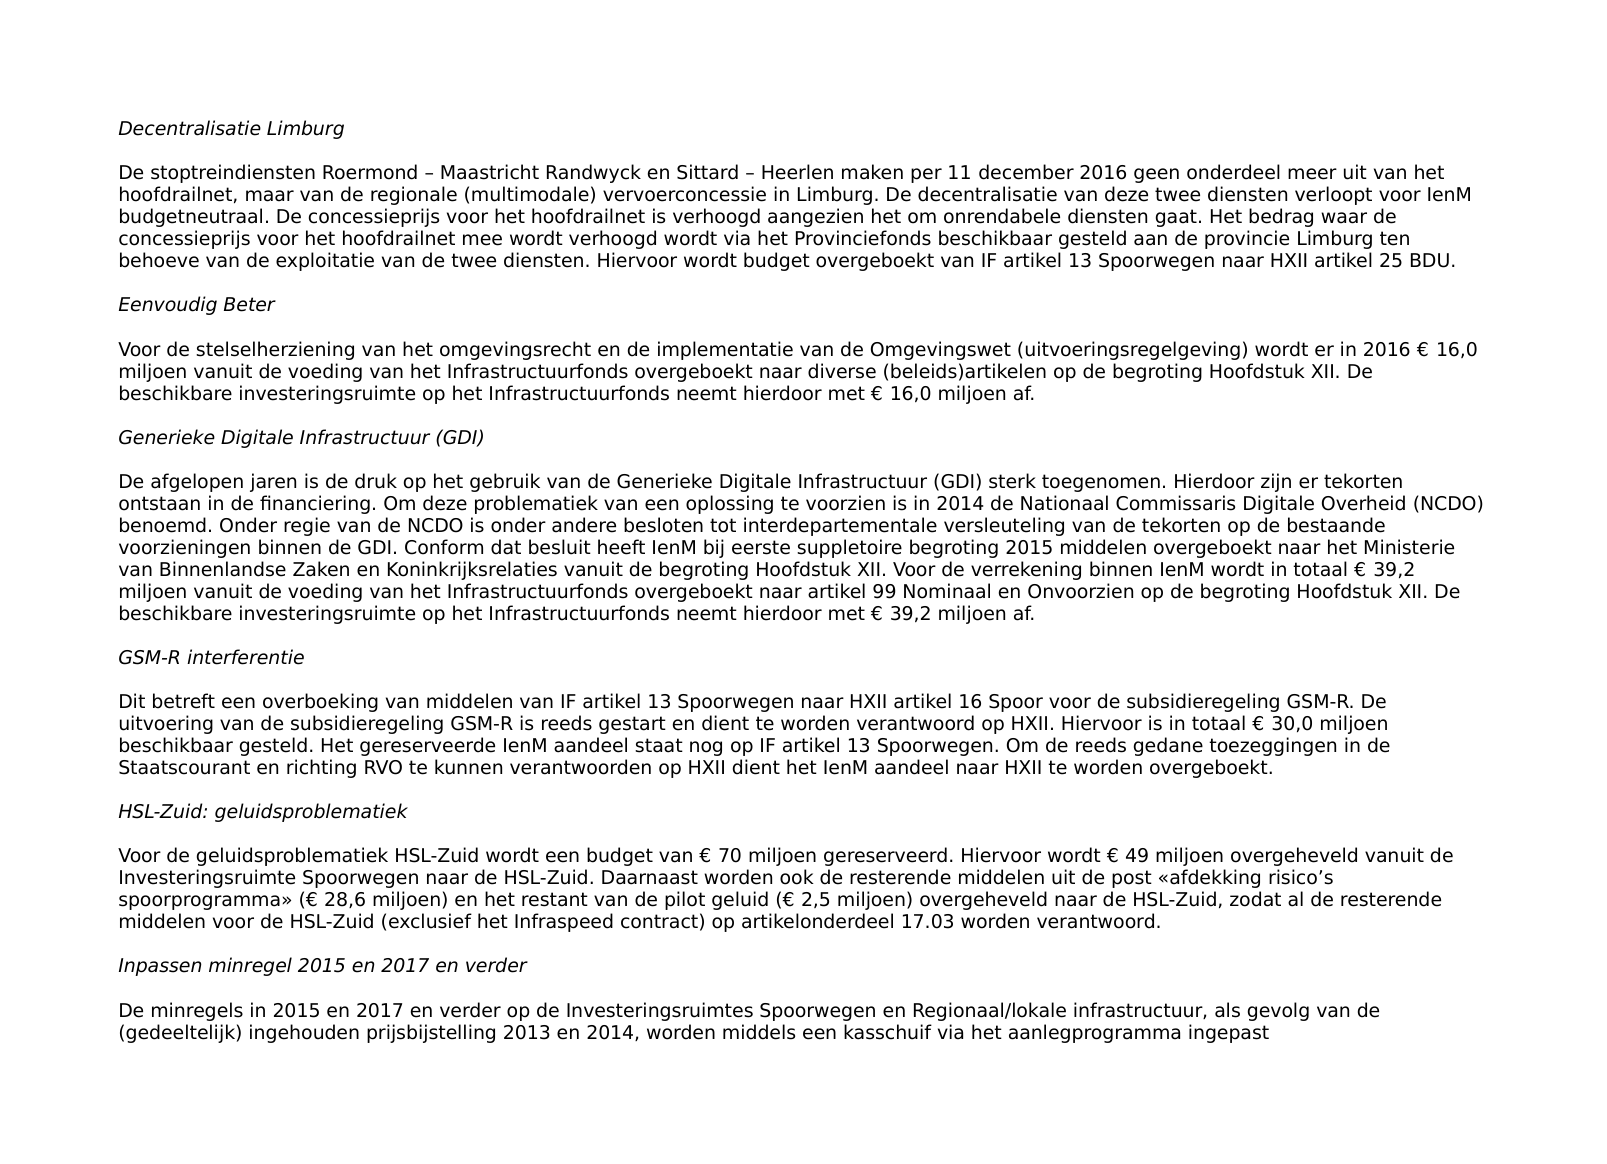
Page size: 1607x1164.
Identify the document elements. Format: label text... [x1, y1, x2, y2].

subtitle HSL-Zuid: geluidsproblematiek [118, 801, 1488, 823]
text De minregels in 2015 en 2017 en verder op de Investeringsruimtes Spoorwegen en Regionaal/lokale infrastructuur, als gevolg van de (gedeeltelijk) ingehouden prijsbijstelling 2013 en 2014, worden middels een kasschuif via het aanlegprogramma ingepast [118, 999, 1488, 1043]
subtitle Inpassen minregel 2015 en 2017 en verder [118, 955, 1488, 977]
subtitle Decentralisatie Limburg [118, 118, 1488, 140]
text De afgelopen jaren is de druk op het gebruik van de Generieke Digitale Infrastructuur (GDI) sterk toegenomen. Hierdoor zijn er tekorten ontstaan in de financiering. Om deze problematiek van een oplossing te voorzien is in 2014 de Nationaal Commissaris Digitale Overheid (NCDO) benoemd. Onder regie van de NCDO is onder andere besloten tot interdepartementale versleuteling van de tekorten op de bestaande voorzieningen binnen de GDI. Conform dat besluit heeft IenM bij eerste suppletoire begroting 2015 middelen overgeboekt naar het Ministerie van Binnenlandse Zaken en Koninkrijksrelaties vanuit de begroting Hoofdstuk XII. Voor de verrekening binnen IenM wordt in totaal € 39,2 miljoen vanuit de voeding van het Infrastructuurfonds overgeboekt naar artikel 99 Nominaal en Onvoorzien op de begroting Hoofdstuk XII. De beschikbare investeringsruimte op het Infrastructuurfonds neemt hierdoor met € 39,2 miljoen af. [118, 471, 1488, 625]
subtitle GSM-R interferentie [118, 647, 1488, 669]
subtitle Eenvoudig Beter [118, 294, 1488, 316]
text De stoptreindiensten Roermond – Maastricht Randwyck en Sittard – Heerlen maken per 11 december 2016 geen onderdeel meer uit van het hoofdrailnet, maar van de regionale (multimodale) vervoerconcessie in Limburg. De decentralisatie van deze twee diensten verloopt voor IenM budgetneutraal. De concessieprijs voor het hoofdrailnet is verhoogd aangezien het om onrendabele diensten gaat. Het bedrag waar de concessieprijs voor het hoofdrailnet mee wordt verhoogd wordt via het Provinciefonds beschikbaar gesteld aan de provincie Limburg ten behoeve van de exploitatie van de twee diensten. Hiervoor wordt budget overgeboekt van IF artikel 13 Spoorwegen naar HXII artikel 25 BDU. [118, 162, 1488, 272]
text Dit betreft een overboeking van middelen van IF artikel 13 Spoorwegen naar HXII artikel 16 Spoor voor de subsidieregeling GSM-R. De uitvoering van de subsidieregeling GSM-R is reeds gestart en dient te worden verantwoord op HXII. Hiervoor is in totaal € 30,0 miljoen beschikbaar gesteld. Het gereserveerde IenM aandeel staat nog op IF artikel 13 Spoorwegen. Om de reeds gedane toezeggingen in de Staatscourant en richting RVO te kunnen verantwoorden op HXII dient het IenM aandeel naar HXII te worden overgeboekt. [118, 691, 1488, 779]
subtitle Generieke Digitale Infrastructuur (GDI) [118, 427, 1488, 449]
text Voor de stelselherziening van het omgevingsrecht en de implementatie van de Omgevingswet (uitvoeringsregelgeving) wordt er in 2016 € 16,0 miljoen vanuit de voeding van het Infrastructuurfonds overgeboekt naar diverse (beleids)artikelen op de begroting Hoofdstuk XII. De beschikbare investeringsruimte op het Infrastructuurfonds neemt hierdoor met € 16,0 miljoen af. [118, 338, 1488, 404]
text Voor de geluidsproblematiek HSL-Zuid wordt een budget van € 70 miljoen gereserveerd. Hiervoor wordt € 49 miljoen overgeheveld vanuit de Investeringsruimte Spoorwegen naar de HSL-Zuid. Daarnaast worden ook de resterende middelen uit de post «afdekking risico’s spoorprogramma» (€ 28,6 miljoen) en het restant van de pilot geluid (€ 2,5 miljoen) overgeheveld naar de HSL-Zuid, zodat al de resterende middelen voor de HSL-Zuid (exclusief het Infraspeed contract) op artikelonderdeel 17.03 worden verantwoord. [118, 845, 1488, 933]
